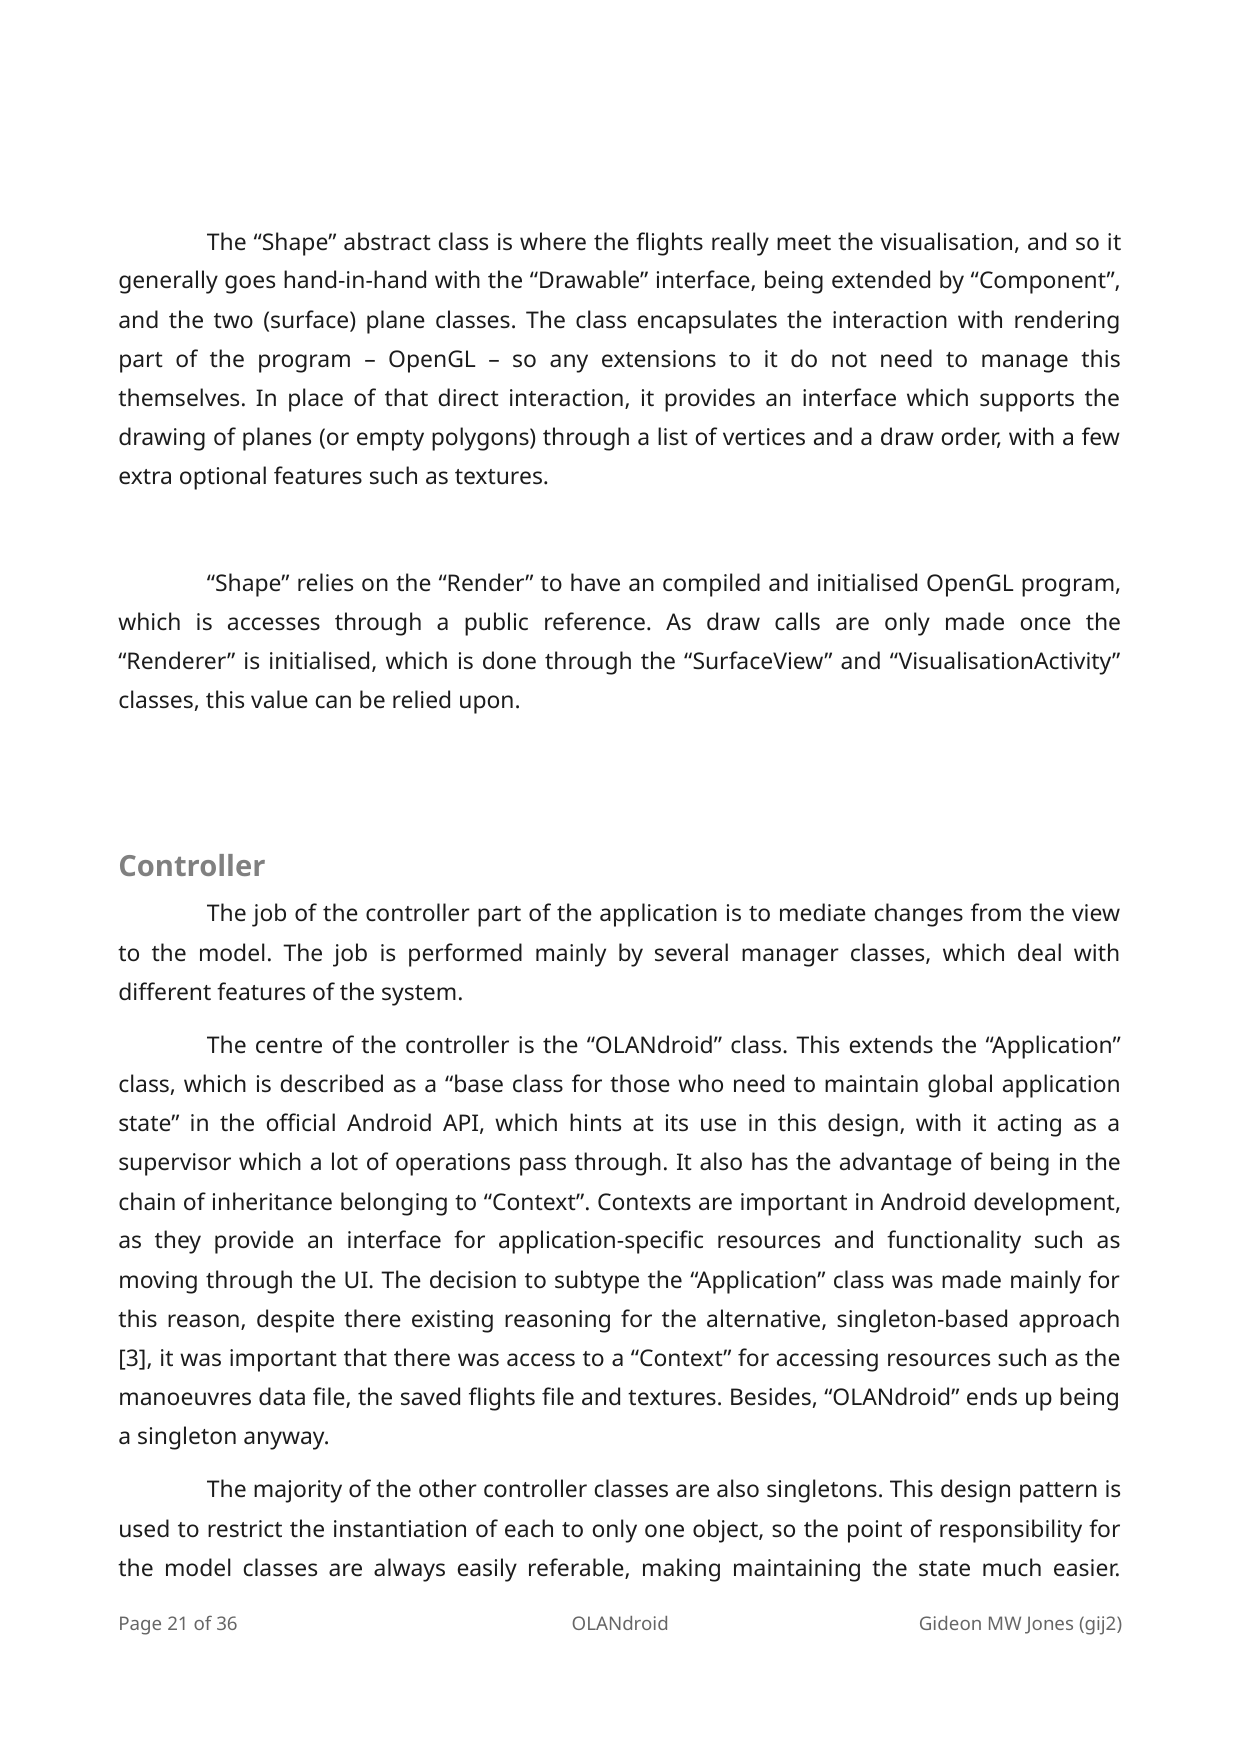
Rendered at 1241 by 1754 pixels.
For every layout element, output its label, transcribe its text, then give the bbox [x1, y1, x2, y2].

text The job of the controller part of the application is to mediate changes from the view to the model. The job is performed mainly by several manager classes, which deal with different features of the system. [118, 897, 1122, 1007]
text “Shape” relies on the “Render” to have an compiled and initialised OpenGL program, which is accesses through a public reference. As draw calls are only made once the “Renderer” is initialised, which is done through the “SurfaceView” and “VisualisationActivity” classes, this value can be relied upon. [118, 567, 1122, 716]
text The “Shape” abstract class is where the flights really meet the visualisation, and so it generally goes hand-in-hand with the “Drawable” interface, being extended by “Component”, and the two (surface) plane classes. The class encapsulates the interaction with rendering part of the program – OpenGL – so any extensions to it do not need to manage this themselves. In place of that direct interaction, it provides an interface which supports the drawing of planes (or empty polygons) through a list of vertices and a draw order, with a few extra optional features such as textures. [118, 225, 1122, 491]
text The majority of the other controller classes are also singletons. This design pattern is used to restrict the instantiation of each to only one object, so the point of responsibility for the model classes are always easily referable, making maintaining the state much easier. [118, 1473, 1122, 1583]
subtitle Controller [118, 845, 1122, 885]
text The centre of the controller is the “OLANdroid” class. This extends the “Application” class, which is described as a “base class for those who need to maintain global application state” in the official Android API, which hints at its use in this design, with it acting as a supervisor which a lot of operations pass through. It also has the advantage of being in the chain of inheritance belonging to “Context”. Contexts are important in Android development, as they provide an interface for application-specific resources and functionality such as moving through the UI. The decision to subtype the “Application” class was made mainly for this reason, despite there existing reasoning for the alternative, singleton-based approach [3], it was important that there was access to a “Context” for accessing resources such as the manoeuvres data file, the saved flights file and textures. Besides, “OLANdroid” ends up being a singleton anyway. [118, 1029, 1122, 1451]
